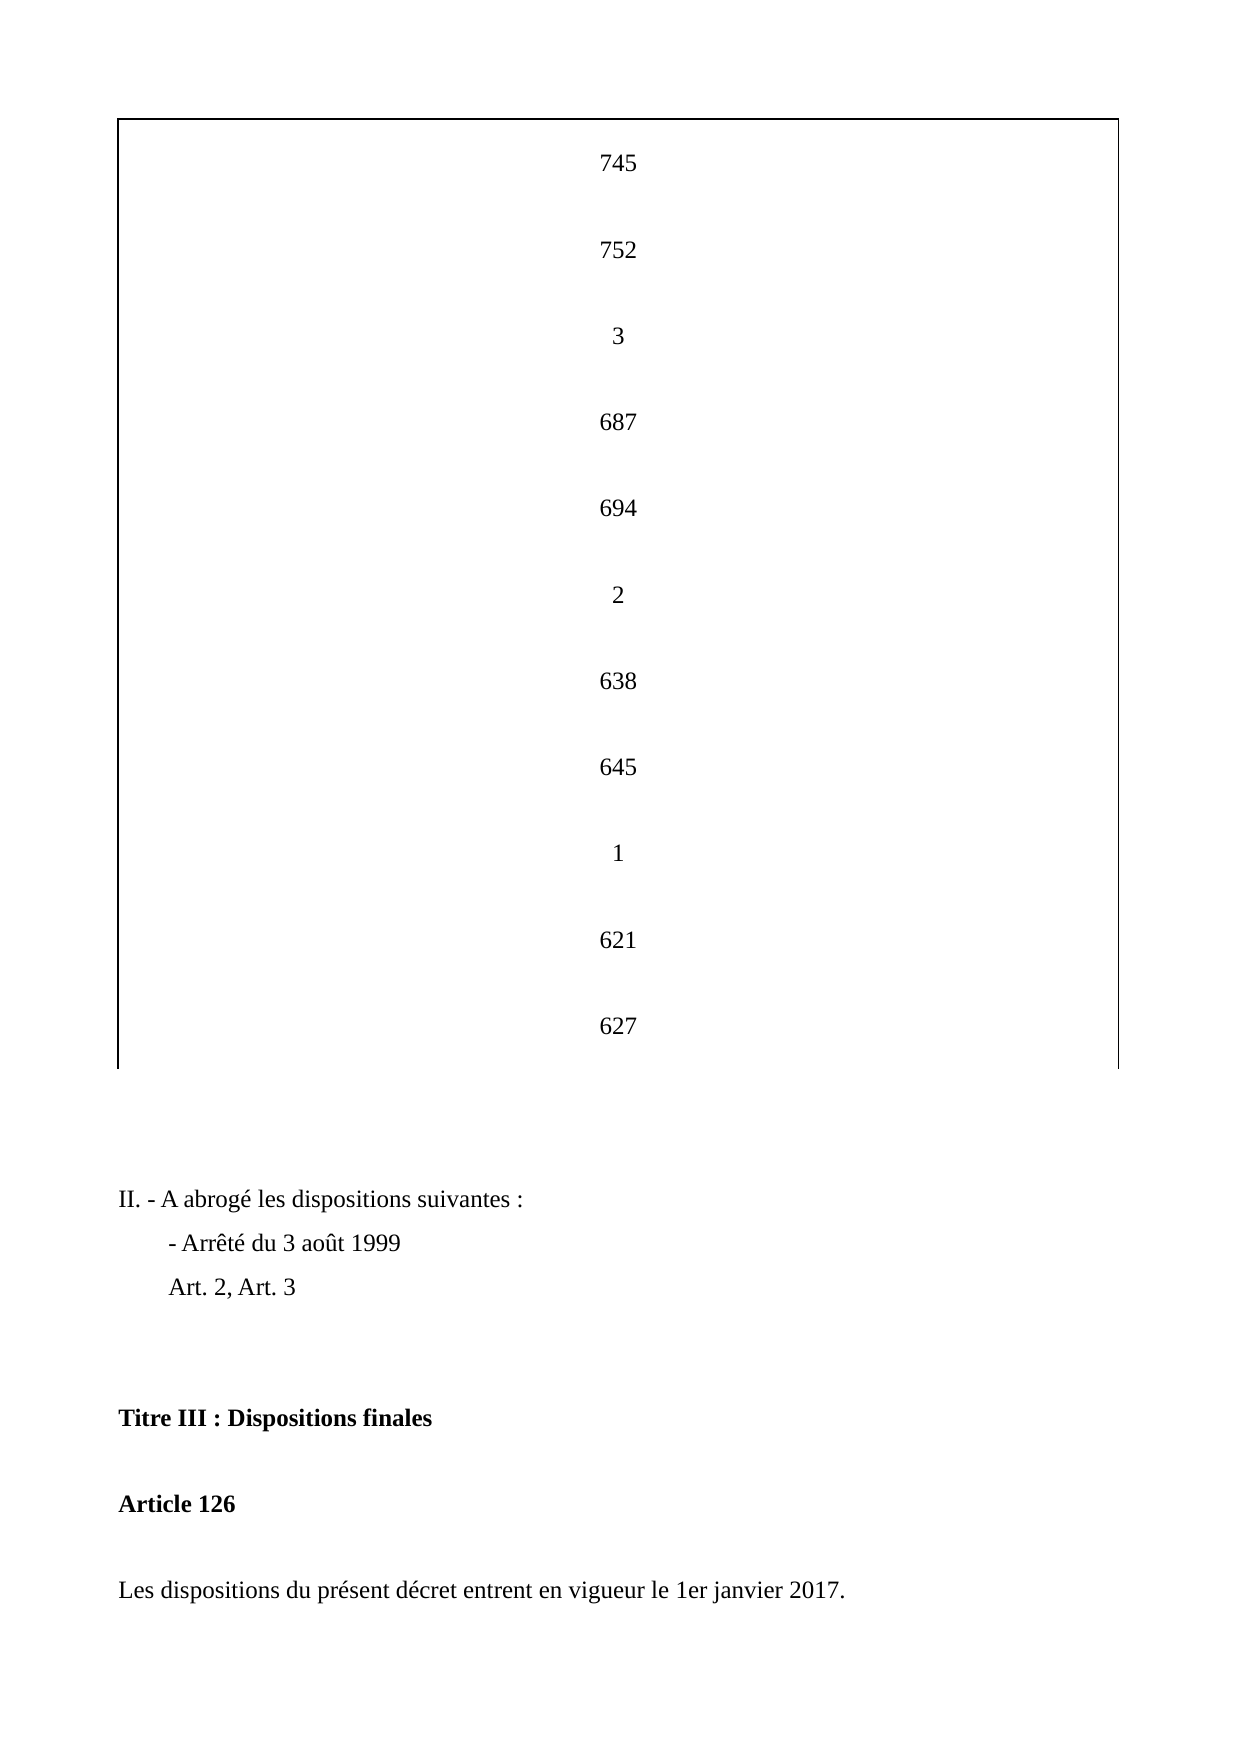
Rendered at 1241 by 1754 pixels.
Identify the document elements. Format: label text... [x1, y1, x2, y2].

text Art. 2, Art. 3 [168, 1272, 1122, 1301]
table_header 745 752 3 687 694 2 638 645 1 621 627 [119, 120, 1118, 1069]
text Titre III : Dispositions finales [118, 1403, 1122, 1432]
text II. - A abrogé les dispositions suivantes : [118, 1184, 1122, 1212]
text Article 126 [118, 1489, 1122, 1518]
text Les dispositions du présent décret entrent en vigueur le 1er janvier 2017. [118, 1576, 1122, 1604]
text - Arrêté du 3 août 1999 [168, 1228, 1122, 1257]
